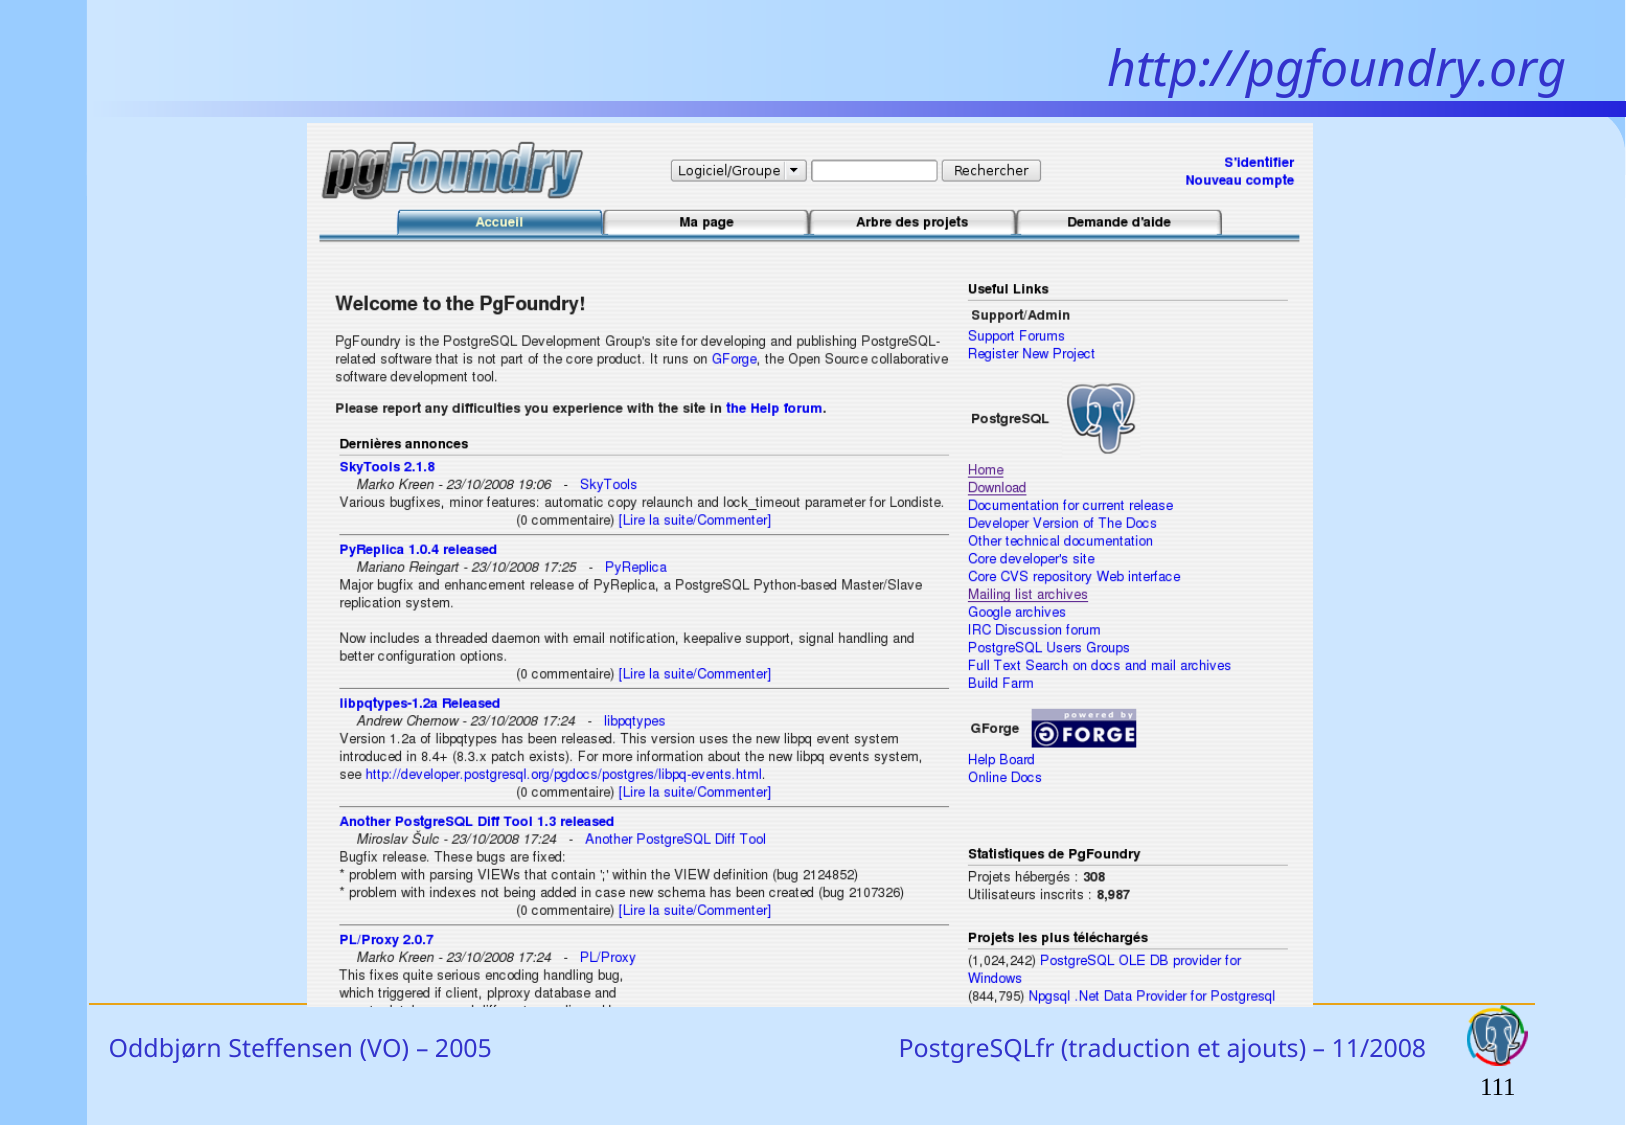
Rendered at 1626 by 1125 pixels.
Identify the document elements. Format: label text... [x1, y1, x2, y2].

picture [307, 123, 1313, 1007]
title http://pgfoundry.org [172, 0, 1567, 134]
picture [1467, 1005, 1528, 1066]
